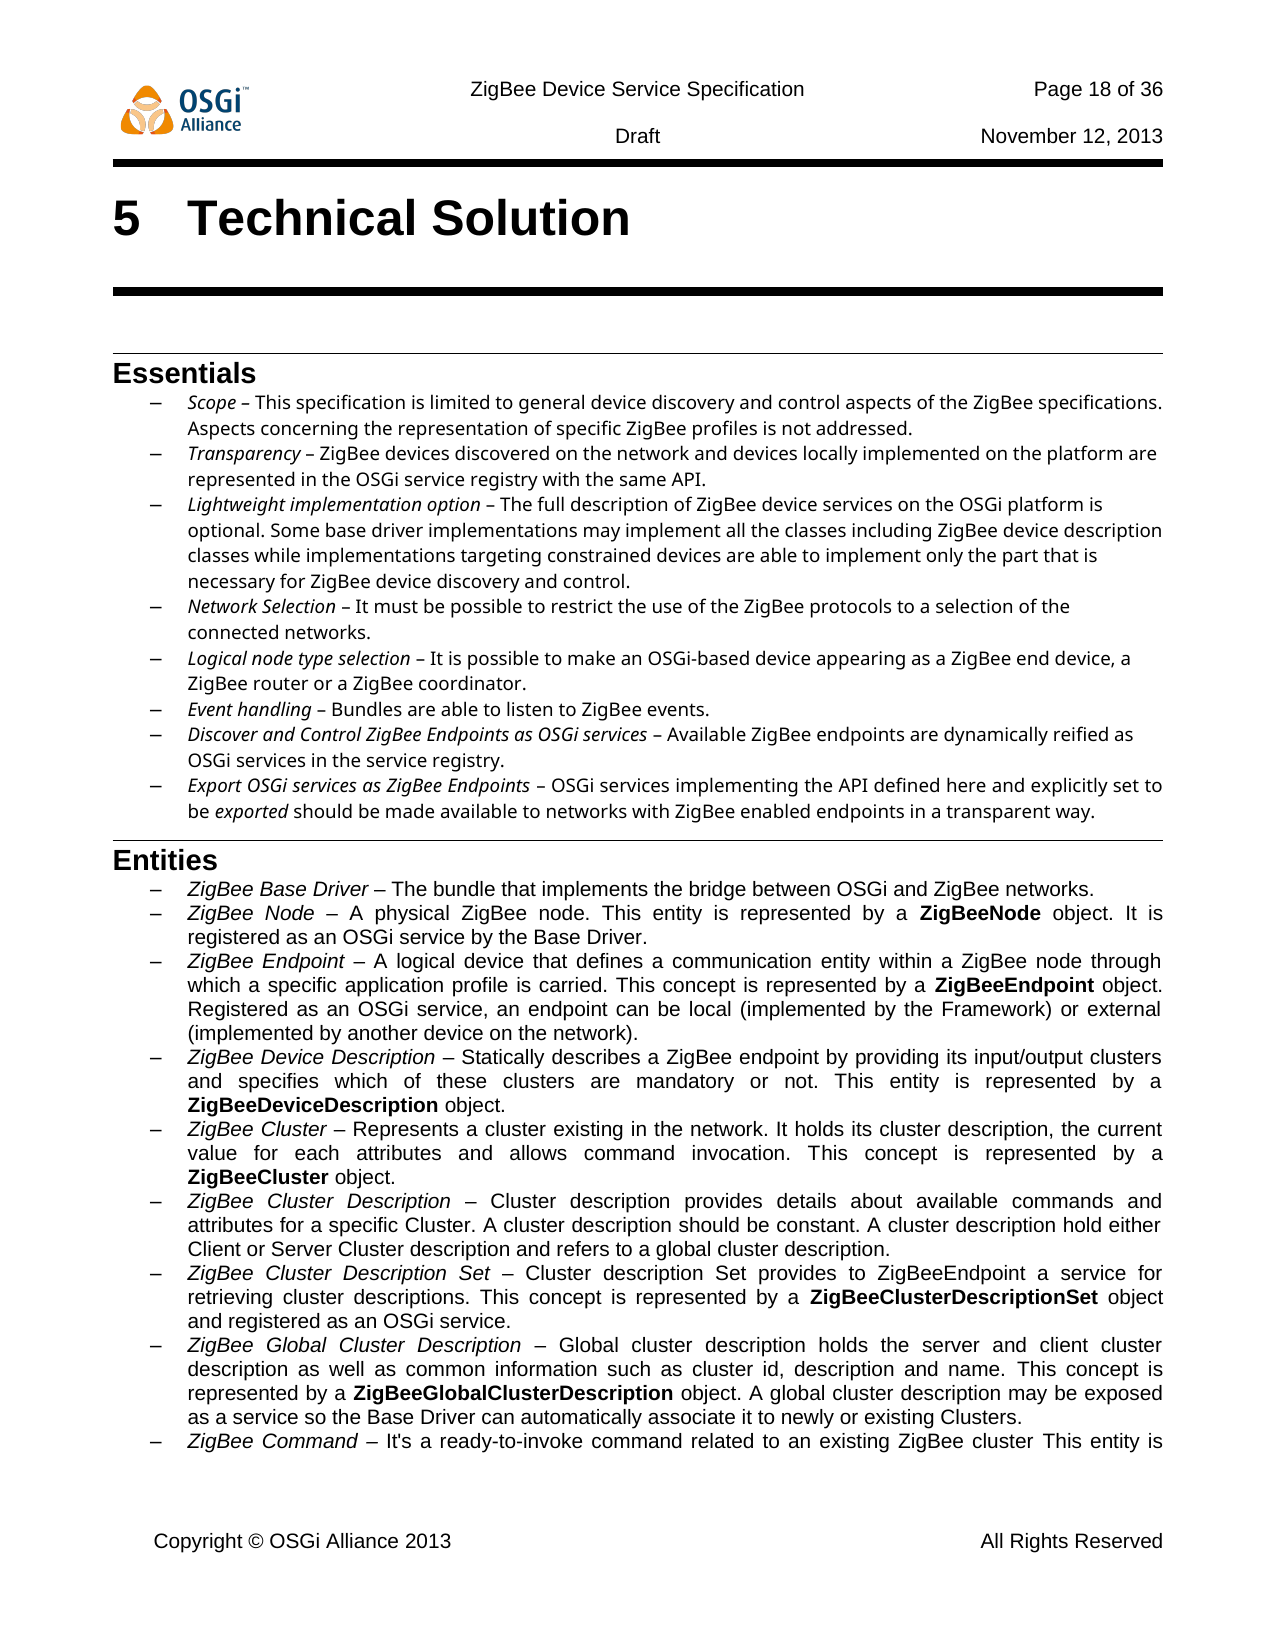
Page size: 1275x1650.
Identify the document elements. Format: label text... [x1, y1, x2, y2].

picture [113, 78, 257, 142]
list Lightweight implementation option – The full description of ZigBee device services on the OSGi platform is optional. Some base driver implementations may implement all the classes including ZigBee device description classes while implementations targeting constrained devices are able to implement only the part that is necessary for ZigBee device discovery and control. [150, 492, 1163, 594]
list Event handling – Bundles are able to listen to ZigBee events. [150, 696, 1163, 721]
list ZigBee Global Cluster Description – Global cluster description holds the server and client cluster description as well as common information such as cluster id, description and name. This concept is represented by a ZigBeeGlobalClusterDescription object. A global cluster description may be exposed as a service so the Base Driver can automatically associate it to newly or existing Clusters. [150, 1333, 1163, 1429]
list ZigBee Command – It's a ready-to-invoke command related to an existing ZigBee cluster This entity is [150, 1429, 1163, 1453]
list ZigBee Base Driver – The bundle that implements the bridge between OSGi and ZigBee networks. [150, 877, 1163, 901]
list ZigBee Cluster – Represents a cluster existing in the network. It holds its cluster description, the current value for each attributes and allows command invocation. This concept is represented by a ZigBeeCluster object. [150, 1117, 1163, 1189]
list ZigBee Endpoint – A logical device that defines a communication entity within a ZigBee node through which a specific application profile is carried. This concept is represented by a ZigBeeEndpoint object. Registered as an OSGi service, an endpoint can be local (implemented by the Framework) or external (implemented by another device on the network). [150, 949, 1163, 1045]
subtitle Essentials [112, 354, 1163, 389]
list ZigBee Cluster Description – Cluster description provides details about available commands and attributes for a specific Cluster. A cluster description should be constant. A cluster description hold either Client or Server Cluster description and refers to a global cluster description. [150, 1189, 1163, 1261]
list Export OSGi services as ZigBee Endpoints – OSGi services implementing the API defined here and explicitly set to be exported should be made available to networks with ZigBee enabled endpoints in a transparent way. [150, 772, 1163, 823]
list Logical node type selection – It is possible to make an OSGi-based device appearing as a ZigBee end device, a ZigBee router or a ZigBee coordinator. [150, 645, 1163, 696]
list Scope – This specification is limited to general device discovery and control aspects of the ZigBee specifications. Aspects concerning the representation of specific ZigBee profiles is not addressed. [150, 389, 1163, 441]
list Discover and Control ZigBee Endpoints as OSGi services – Available ZigBee endpoints are dynamically reified as OSGi services in the service registry. [150, 721, 1163, 772]
list ZigBee Device Description – Statically describes a ZigBee endpoint by providing its input/output clusters and specifies which of these clusters are mandatory or not. This entity is represented by a ZigBeeDeviceDescription object. [150, 1045, 1163, 1117]
list Transparency – ZigBee devices discovered on the network and devices locally implemented on the platform are represented in the OSGi service registry with the same API. [150, 441, 1163, 492]
list ZigBee Cluster Description Set – Cluster description Set provides to ZigBeeEndpoint a service for retrieving cluster descriptions. This concept is represented by a ZigBeeClusterDescriptionSet object and registered as an OSGi service. [150, 1261, 1163, 1333]
list ZigBee Node – A physical ZigBee node. This entity is represented by a ZigBeeNode object. It is registered as an OSGi service by the Base Driver. [150, 901, 1163, 949]
subtitle Entities [112, 841, 1163, 877]
list Network Selection – It must be possible to restrict the use of the ZigBee protocols to a selection of the connected networks. [150, 594, 1163, 645]
subtitle Technical Solution [112, 160, 1163, 296]
